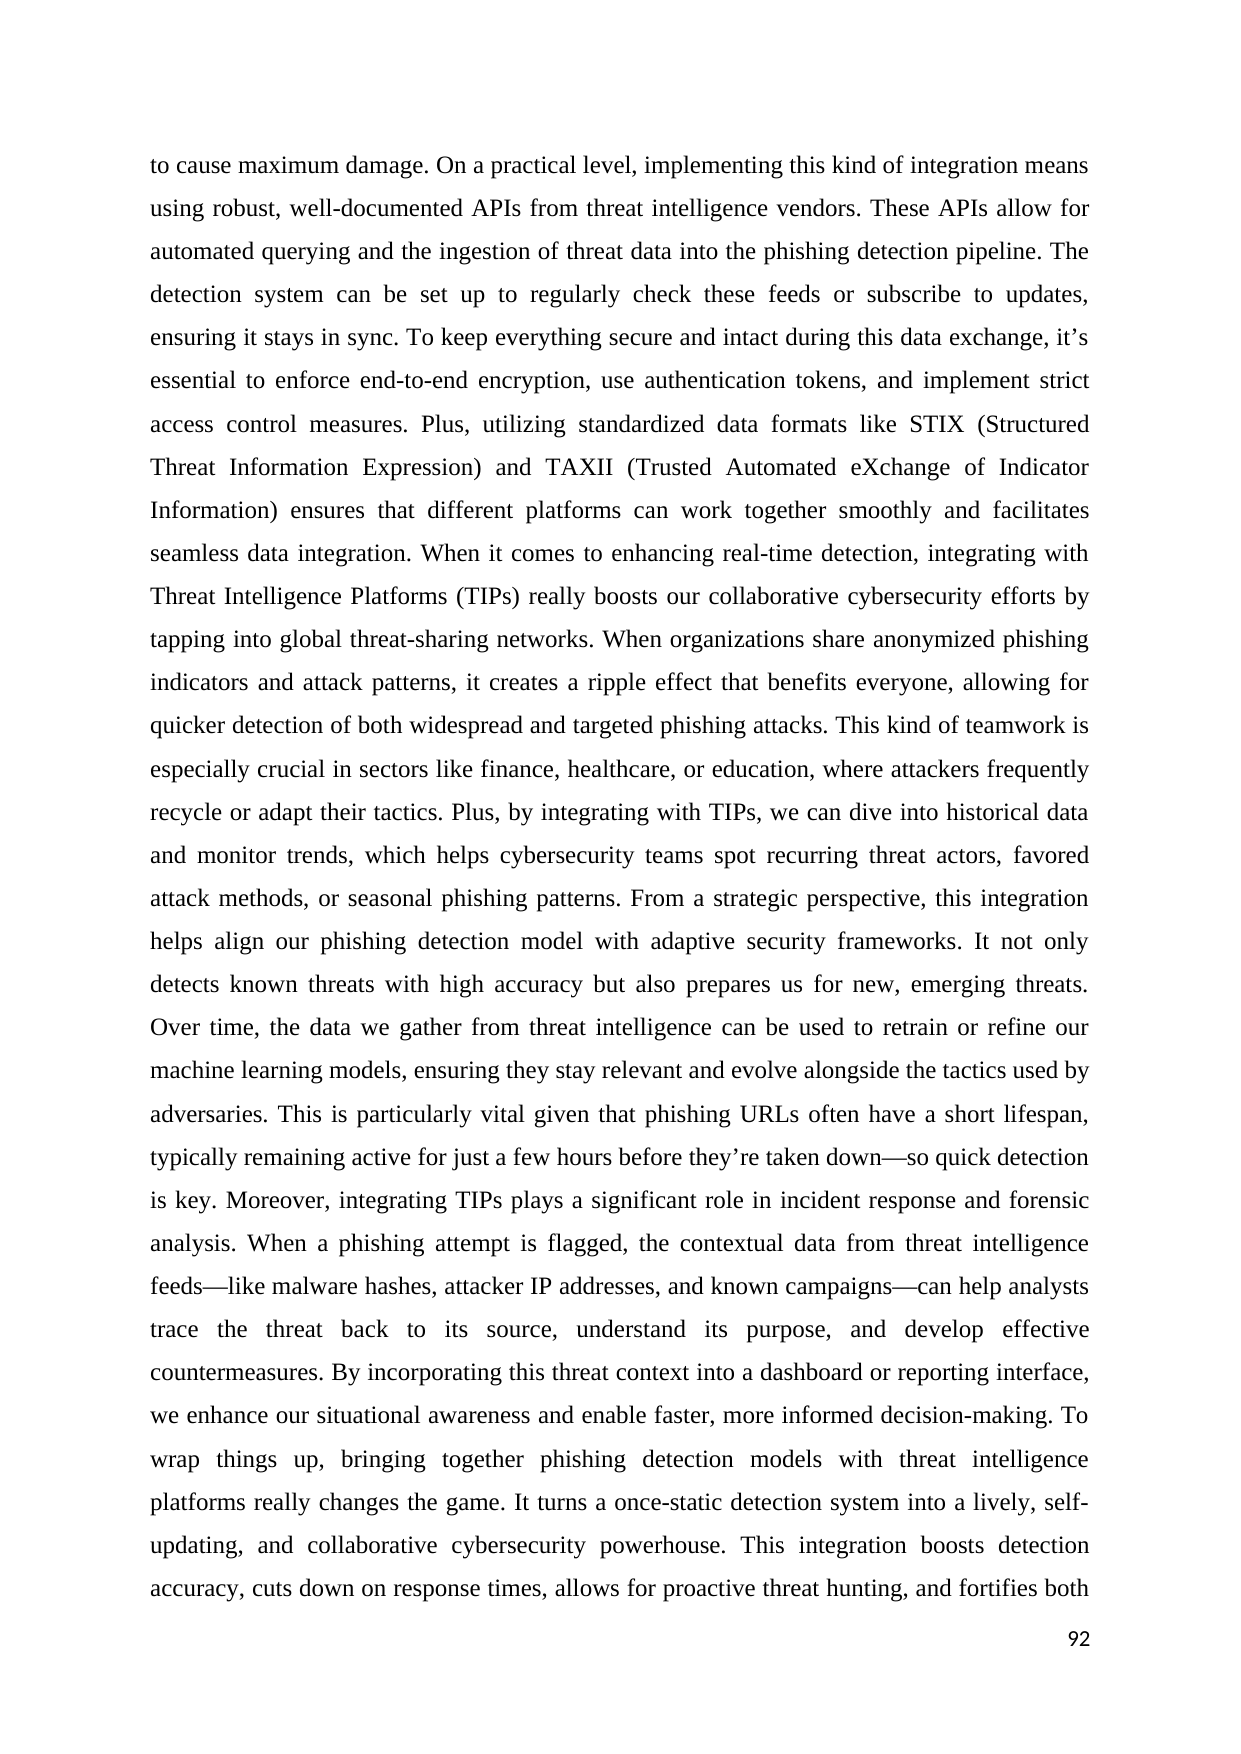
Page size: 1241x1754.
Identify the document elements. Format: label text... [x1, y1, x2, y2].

text to cause maximum damage. On a practical level, implementing this kind of integration means using robust, well-documented APIs from threat intelligence vendors. These APIs allow for automated querying and the ingestion of threat data into the phishing detection pipeline. The detection system can be set up to regularly check these feeds or subscribe to updates, ensuring it stays in sync. To keep everything secure and intact during this data exchange, it’s essential to enforce end-to-end encryption, use authentication tokens, and implement strict access control measures. Plus, utilizing standardized data formats like STIX (Structured Threat Information Expression) and TAXII (Trusted Automated eXchange of Indicator Information) ensures that different platforms can work together smoothly and facilitates seamless data integration. When it comes to enhancing real-time detection, integrating with Threat Intelligence Platforms (TIPs) really boosts our collaborative cybersecurity efforts by tapping into global threat-sharing networks. When organizations share anonymized phishing indicators and attack patterns, it creates a ripple effect that benefits everyone, allowing for quicker detection of both widespread and targeted phishing attacks. This kind of teamwork is especially crucial in sectors like finance, healthcare, or education, where attackers frequently recycle or adapt their tactics. Plus, by integrating with TIPs, we can dive into historical data and monitor trends, which helps cybersecurity teams spot recurring threat actors, favored attack methods, or seasonal phishing patterns. From a strategic perspective, this integration helps align our phishing detection model with adaptive security frameworks. It not only detects known threats with high accuracy but also prepares us for new, emerging threats. Over time, the data we gather from threat intelligence can be used to retrain or refine our machine learning models, ensuring they stay relevant and evolve alongside the tactics used by adversaries. This is particularly vital given that phishing URLs often have a short lifespan, typically remaining active for just a few hours before they’re taken down—so quick detection is key. Moreover, integrating TIPs plays a significant role in incident response and forensic analysis. When a phishing attempt is flagged, the contextual data from threat intelligence feeds—like malware hashes, attacker IP addresses, and known campaigns—can help analysts trace the threat back to its source, understand its purpose, and develop effective countermeasures. By incorporating this threat context into a dashboard or reporting interface, we enhance our situational awareness and enable faster, more informed decision-making. To wrap things up, bringing together phishing detection models with threat intelligence platforms really changes the game. It turns a once-static detection system into a lively, self-updating, and collaborative cybersecurity powerhouse. This integration boosts detection accuracy, cuts down on response times, allows for proactive threat hunting, and fortifies both [150, 150, 1090, 1602]
